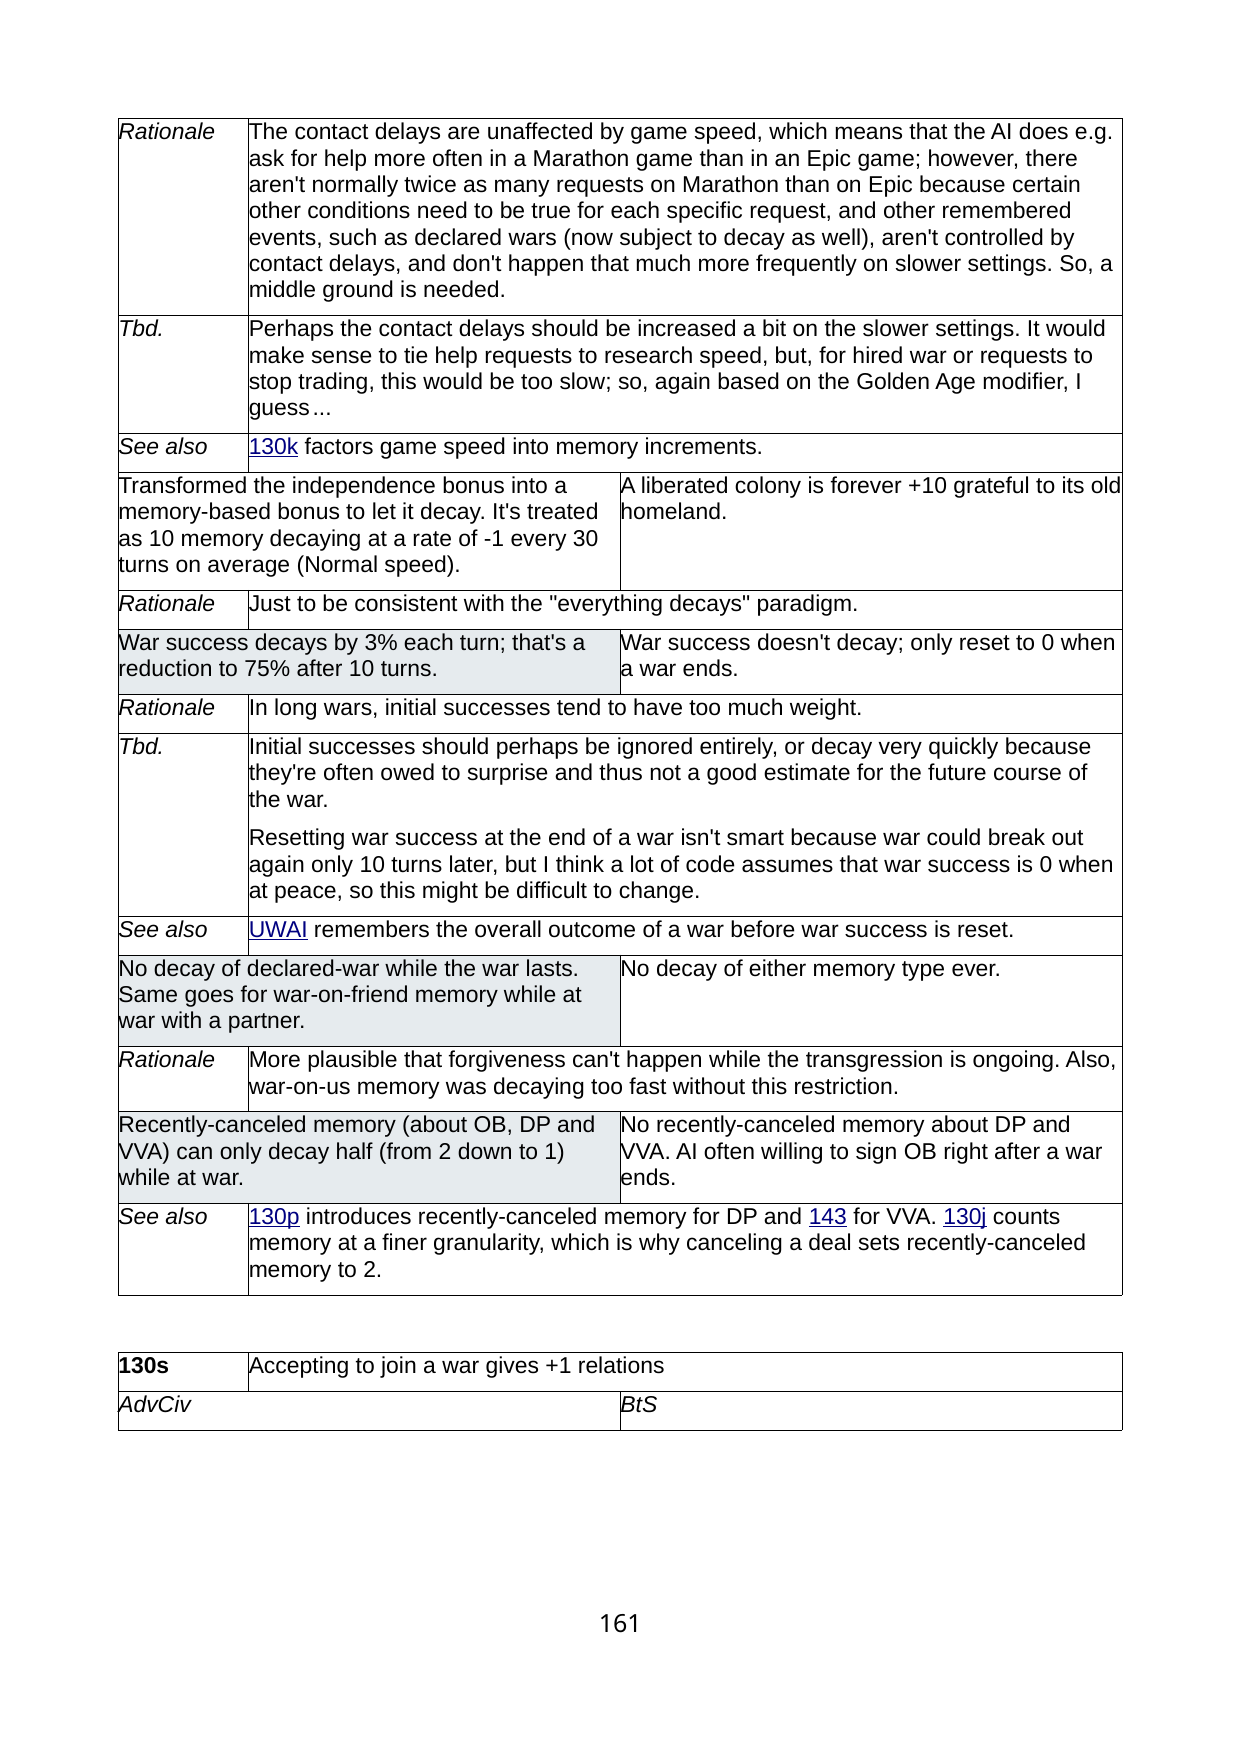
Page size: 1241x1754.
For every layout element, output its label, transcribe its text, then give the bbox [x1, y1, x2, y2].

table_cell Just to be consistent with the "everything decays" paradigm. [249, 591, 1122, 629]
table_header 130s [119, 1353, 248, 1391]
table_cell Rationale [119, 695, 248, 733]
table_cell No recently-canceled memory about DP and VVA. AI often willing to sign OB right after a war ends. [621, 1112, 1122, 1203]
table_cell In long wars, initial successes tend to have too much weight. [249, 695, 1122, 733]
table_cell Perhaps the contact delays should be increased a bit on the slower settings. It would make sense to tie help requests to research speed, but, for hired war or requests to stop trading, this would be too slow; so, again based on the Golden Age modifier, I guess ... [249, 316, 1122, 433]
table_cell Initial successes should perhaps be ignored entirely, or decay very quickly because they're often owed to surprise and thus not a good estimate for the future course of the war. Resetting war success at the end of a war isn't smart because war could break out again only 10 turns later, but I think a lot of code assumes that war success is 0 when at peace, so this might be difficult to change. [249, 734, 1122, 916]
table_cell UWAI remembers the overall outcome of a war before war success is reset. [249, 917, 1122, 954]
table_cell No decay of either memory type ever. [621, 956, 1122, 1046]
table_cell A liberated colony is forever +10 grateful to its old homeland. [621, 473, 1122, 590]
table_cell More plausible that forgiveness can't happen while the transgression is ongoing. Also, war-on-us memory was decaying too fast without this restriction. [249, 1047, 1122, 1111]
table_cell See also [119, 917, 248, 954]
table_cell War success doesn't decay; only reset to 0 when a war ends. [621, 630, 1122, 694]
table_cell The contact delays are unaffected by game speed, which means that the AI does e.g. ask for help more often in a Marathon game than in an Epic game; however, there aren't normally twice as many requests on Marathon than on Epic because certain other conditions need to be true for each specific request, and other remembered events, such as declared wars (now subject to decay as well), aren't controlled by contact delays, and don't happen that much more frequently on slower settings. So, a middle ground is needed. [249, 119, 1122, 315]
table_cell Rationale [119, 119, 248, 315]
table_cell 130k factors game speed into memory increments. [249, 434, 1122, 472]
table_cell Recently-canceled memory (about OB, DP and VVA) can only decay half (from 2 down to 1) while at war. [119, 1112, 620, 1203]
table_cell Rationale [119, 1047, 248, 1111]
table_header Accepting to join a war gives +1 relations [249, 1353, 1122, 1391]
table_cell AdvCiv [119, 1392, 620, 1430]
table_cell Transformed the independence bonus into a memory-based bonus to let it decay. It's treated as 10 memory decaying at a rate of -1 every 30 turns on average (Normal speed). [119, 473, 620, 590]
table_cell No decay of declared-war while the war lasts. Same goes for war-on-friend memory while at war with a partner. [119, 956, 620, 1046]
table_cell Rationale [119, 591, 248, 629]
table_cell BtS [621, 1392, 1122, 1430]
table_cell See also [119, 434, 248, 472]
table_cell Tbd. [119, 734, 248, 916]
table_cell War success decays by 3% each turn; that's a reduction to 75% after 10 turns. [119, 630, 620, 694]
table_cell Tbd. [119, 316, 248, 433]
table_cell See also [119, 1204, 248, 1294]
table_cell 130p introduces recently-canceled memory for DP and 143 for VVA. 130j counts memory at a finer granularity, which is why canceling a deal sets recently-canceled memory to 2. [249, 1204, 1122, 1294]
